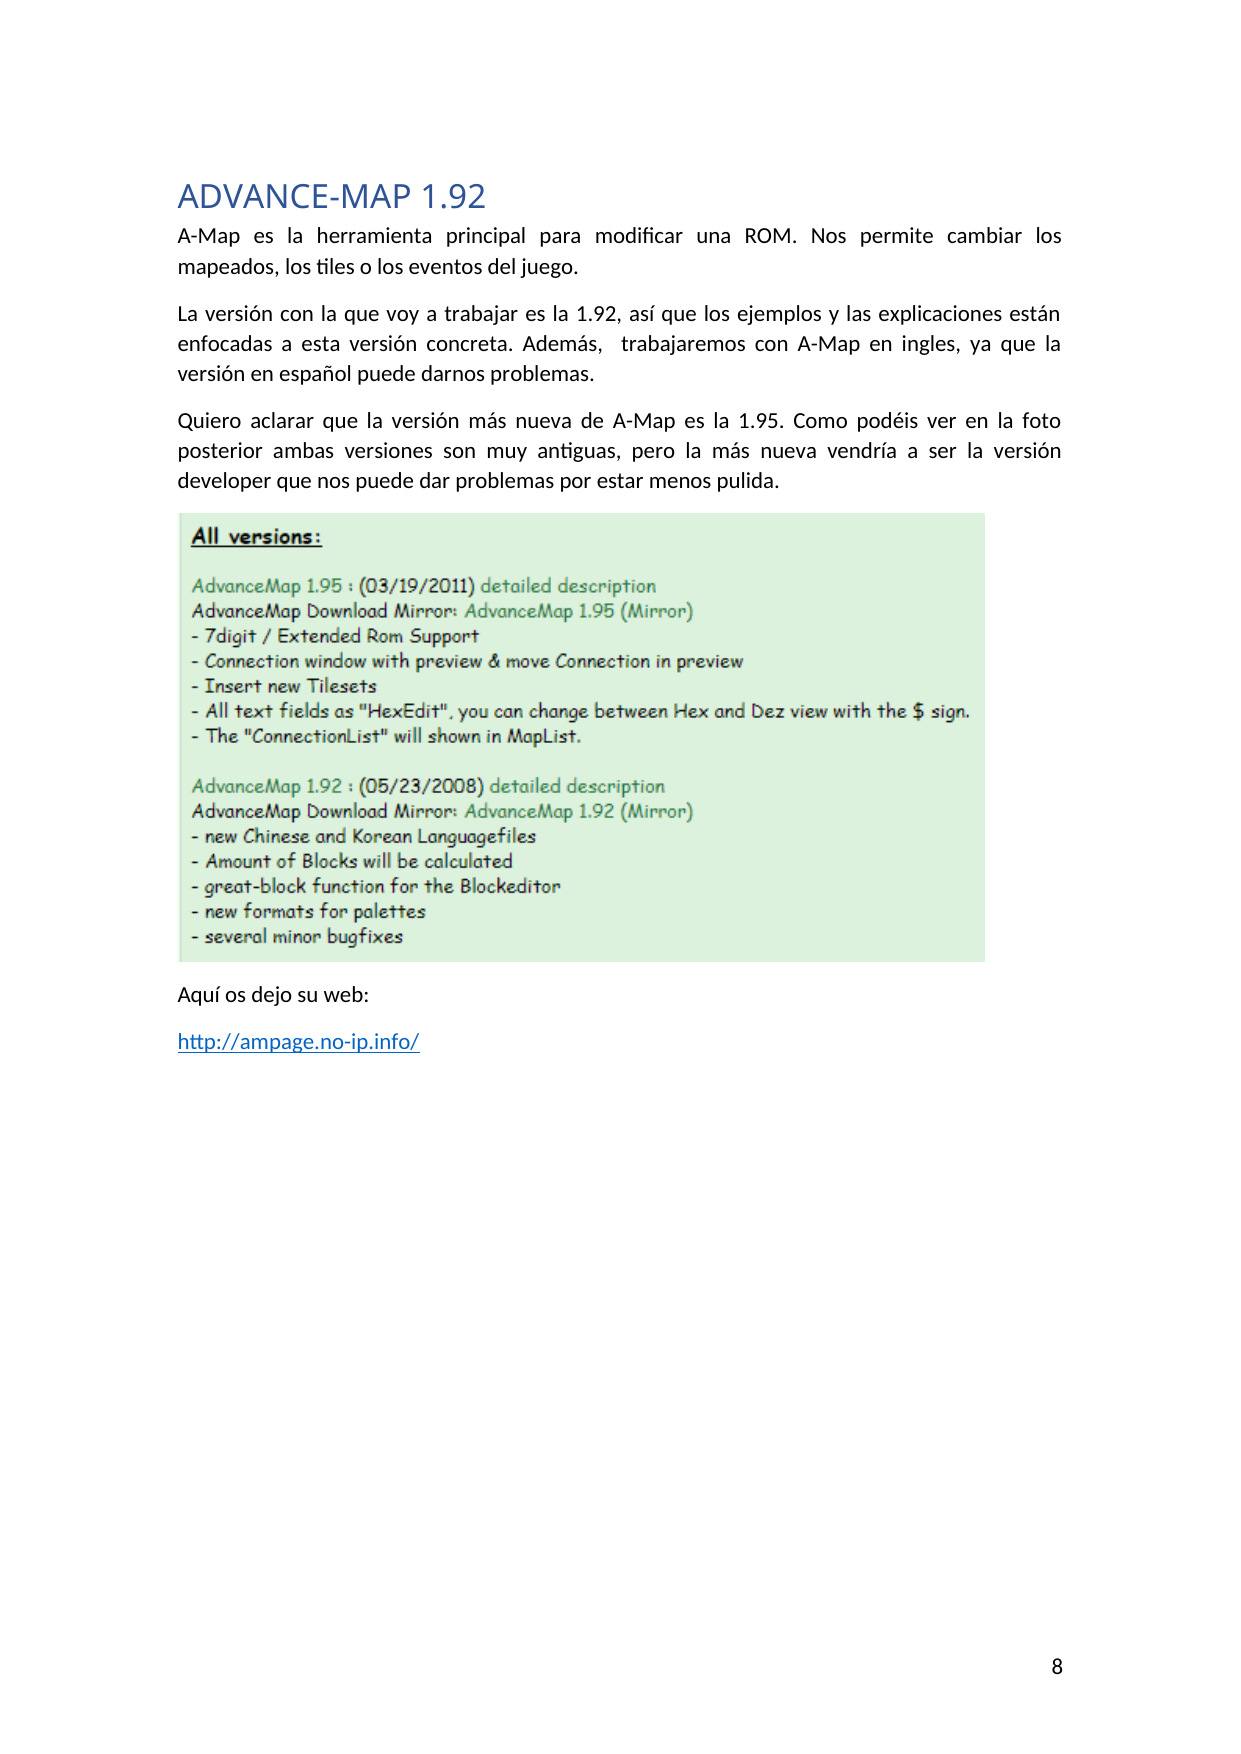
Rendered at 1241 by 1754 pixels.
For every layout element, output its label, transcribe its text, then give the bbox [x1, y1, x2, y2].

text La versión con la que voy a trabajar es la 1.92, así que los ejemplos y las explicaciones están enfocadas a esta versión concreta. Además, trabajaremos con A-Map en ingles, ya que la versión en español puede darnos problemas. [177, 299, 1063, 387]
text http://ampage.no-ip.info/ [177, 1027, 1063, 1056]
picture [177, 513, 985, 962]
text Quiero aclarar que la versión más nueva de A-Map es la 1.95. Como podéis ver en la foto posterior ambas versiones son muy antiguas, pero la más nueva vendría a ser la versión developer que nos puede dar problemas por estar menos pulida. [177, 406, 1063, 494]
text Aquí os dejo su web: [177, 981, 1063, 1009]
subtitle ADVANCE-MAP 1.92 [177, 173, 1063, 218]
text A-Map es la herramienta principal para modificar una ROM. Nos permite cambiar los mapeados, los tiles o los eventos del juego. [177, 222, 1063, 280]
